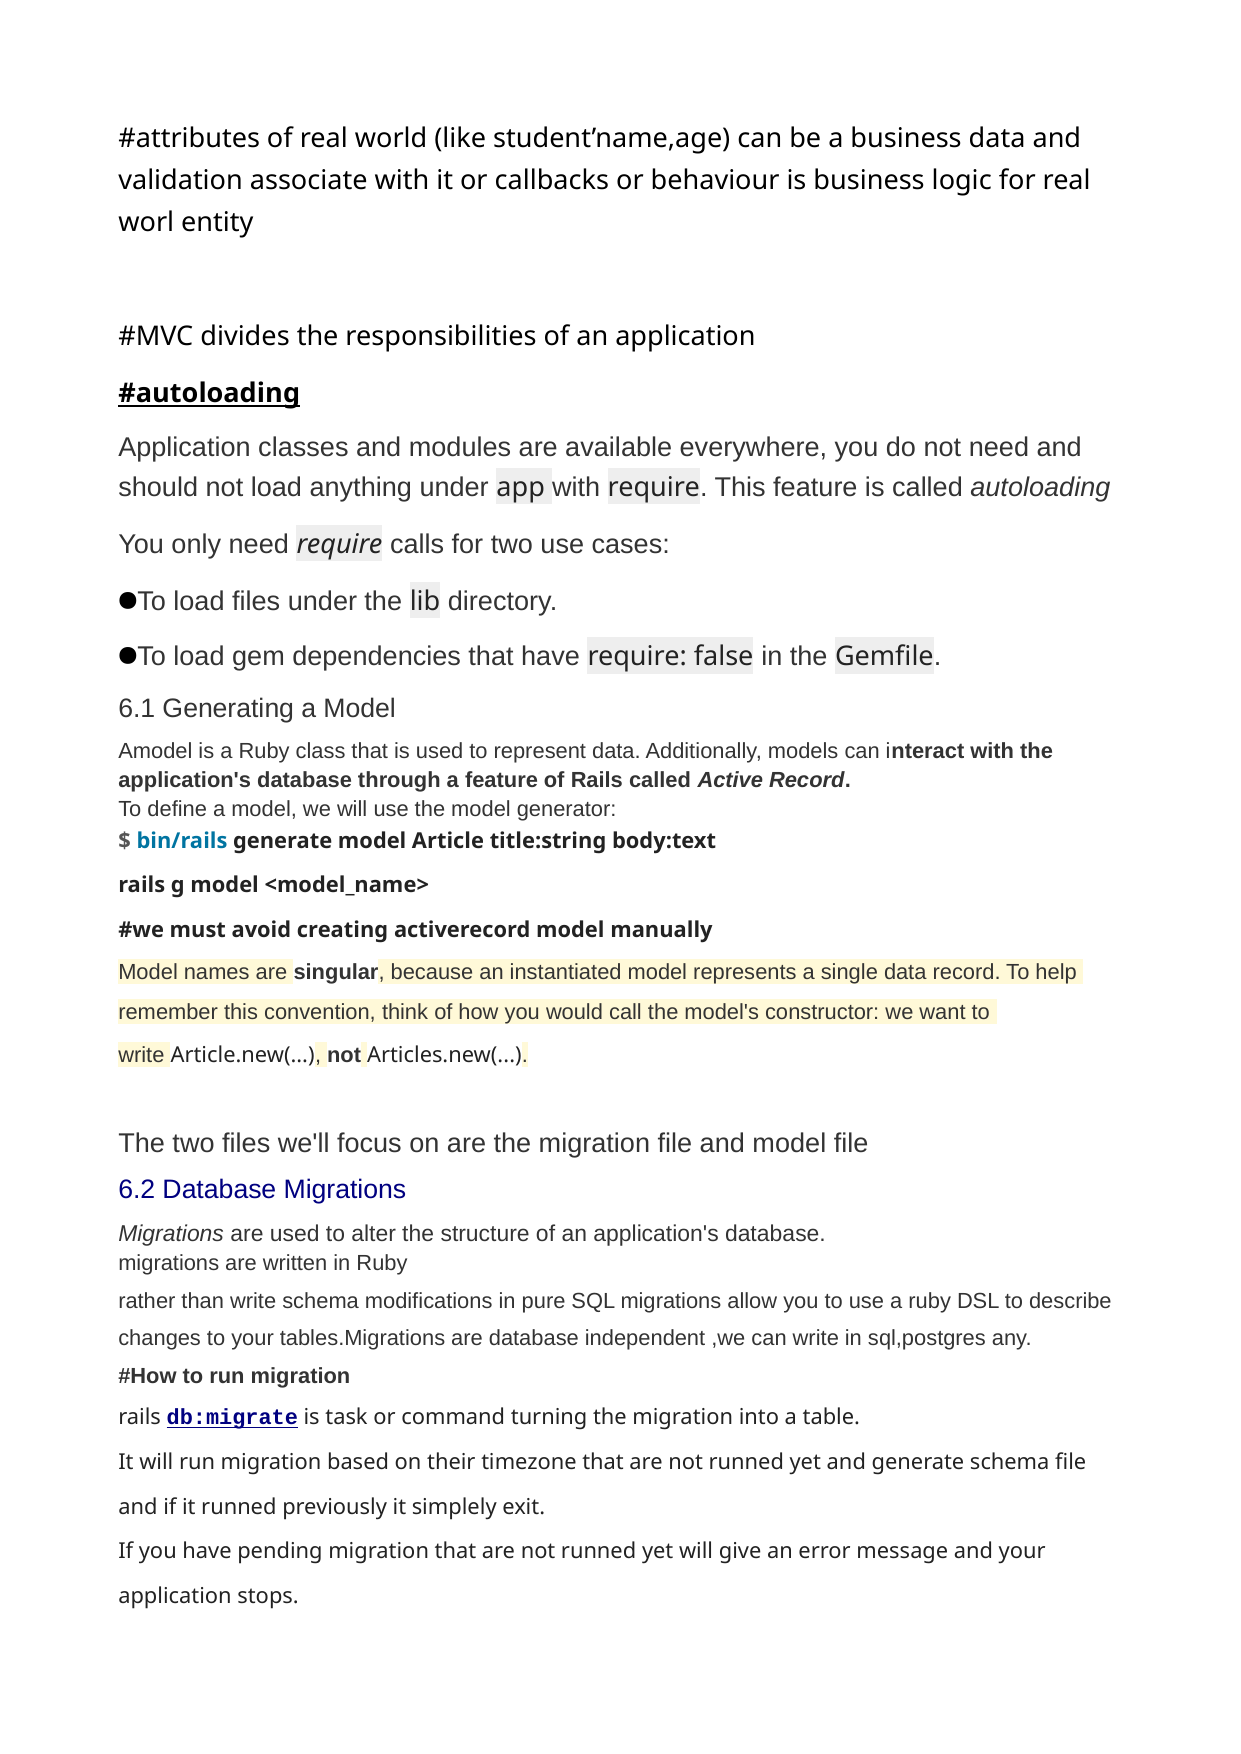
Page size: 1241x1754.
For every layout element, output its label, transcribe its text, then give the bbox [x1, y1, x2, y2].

text rather than write schema modifications in pure SQL migrations allow you to use a ruby DSL to describe changes to your tables.Migrations are database independent ,we can write in sql,postgres any. [118, 1287, 1122, 1351]
text To define a model, we will use the model generator: [118, 796, 1122, 821]
text #MVC divides the responsibilities of an application [118, 317, 1122, 354]
list To load files under the lib directory. [118, 582, 1122, 618]
text rails g model <model_name> [118, 869, 1122, 899]
list To load gem dependencies that have require: false in the Gemfile. [118, 637, 1122, 674]
text You only need require calls for two use cases: [118, 524, 1122, 561]
text #attributes of real world (like student’name,age) can be a business data and validation associate with it or callbacks or behaviour is business logic for real worl entity [118, 118, 1122, 240]
text Migrations are used to alter the structure of an application's database. [118, 1219, 1122, 1246]
text #How to run migration [118, 1363, 1122, 1388]
text Model names are singular, because an instantiated model represents a single data record. To help remember this convention, think of how you would call the model's constructor: we want to write Article.new(...), not Articles.new(...). [118, 959, 1122, 1069]
text #autoloading [118, 374, 1122, 411]
text It will run migration based on their timezone that are not runned yet and generate schema file and if it runned previously it simplely exit. [118, 1446, 1122, 1520]
text The two files we'll focus on are the migration file and model file [118, 1127, 1122, 1158]
subtitle 6.1 Generating a Model [118, 692, 1122, 723]
subtitle 6.2 Database Migrations [118, 1174, 1122, 1204]
text #we must avoid creating activerecord model manually [118, 914, 1122, 944]
text Application classes and modules are available everywhere, you do not need and should not load anything under app with require. This feature is called autoloading [118, 431, 1122, 504]
text $ bin/rails generate model Article title:string body:text [118, 825, 1122, 854]
text rails db:migrate is task or command turning the migration into a table. [118, 1401, 1122, 1431]
text If you have pending migration that are not runned yet will give an error message and your application stops. [118, 1535, 1122, 1610]
text migrations are written in Ruby [118, 1250, 1122, 1275]
text Amodel is a Ruby class that is used to represent data. Additionally, models can interact with the application's database through a feature of Rails called Active Record. [118, 738, 1122, 792]
